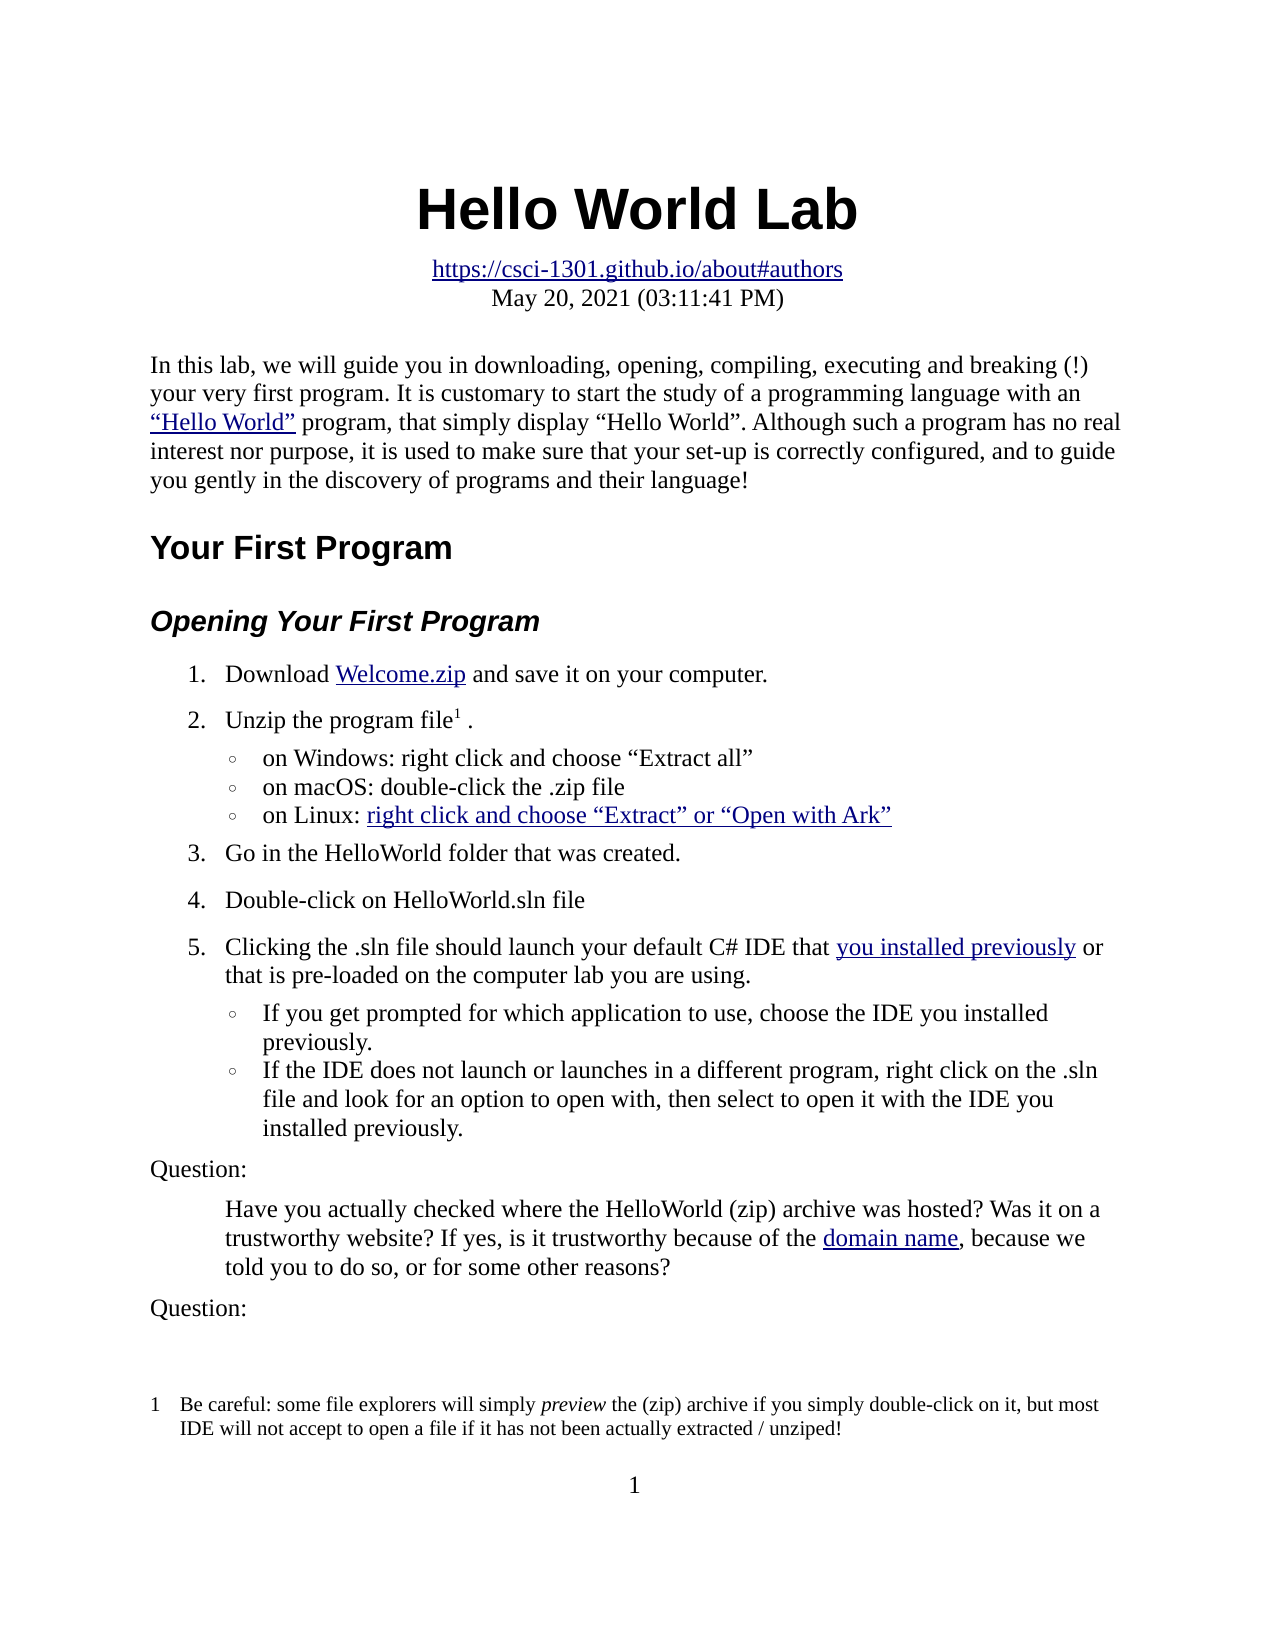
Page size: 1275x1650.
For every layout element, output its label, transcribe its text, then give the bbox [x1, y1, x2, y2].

list Be careful: some file explorers will simply preview the (zip) archive if you simply double-click on it, but most IDE will not accept to open a file if it has not been actually extracted / unziped! [150, 1392, 1125, 1440]
text In this lab, we will guide you in downloading, opening, compiling, executing and breaking (!) your very first program. It is customary to start the study of a programming language with an “Hello World” program, that simply display “Hello World”. Although such a program has no real interest nor purpose, it is used to make sure that your set-up is correctly configured, and to guide you gently in the discovery of programs and their language! [150, 350, 1125, 493]
list on macOS: double-click the .zip file [225, 772, 1125, 801]
title Hello World Lab [150, 175, 1125, 242]
list on Linux: right click and choose “Extract” or “Open with Ark” [225, 801, 1125, 829]
text Question: [150, 1293, 1125, 1321]
subtitle Opening Your First Program [150, 604, 1125, 637]
list Unzip the program file . [187, 705, 1125, 734]
text May 20, 2021 (03:11:41 PM) [150, 283, 1125, 312]
list on Windows: right click and choose “Extract all” [225, 743, 1125, 772]
list Double-click on HelloWorld.sln file [187, 885, 1125, 914]
text Have you actually checked where the HelloWorld (zip) archive was hosted? Was it on a trustworthy website? If yes, is it trustworthy because of the domain name, because we told you to do so, or for some other reasons? [225, 1194, 1125, 1281]
list If you get prompted for which application to use, choose the IDE you installed previously. [225, 998, 1125, 1056]
text https://csci-1301.github.io/about#authors [150, 254, 1125, 283]
list If the IDE does not launch or launches in a different program, right click on the .sln file and look for an option to open with, then select to open it with the IDE you installed previously. [225, 1056, 1125, 1142]
list Clicking the .sln file should launch your default C# IDE that you installed previously or that is pre-loaded on the computer lab you are using. [187, 932, 1125, 989]
list Download Welcome.zip and save it on your computer. [187, 659, 1125, 687]
subtitle Your First Program [150, 527, 1125, 566]
text Question: [150, 1154, 1125, 1182]
list Go in the HelloWorld folder that was created. [187, 838, 1125, 867]
